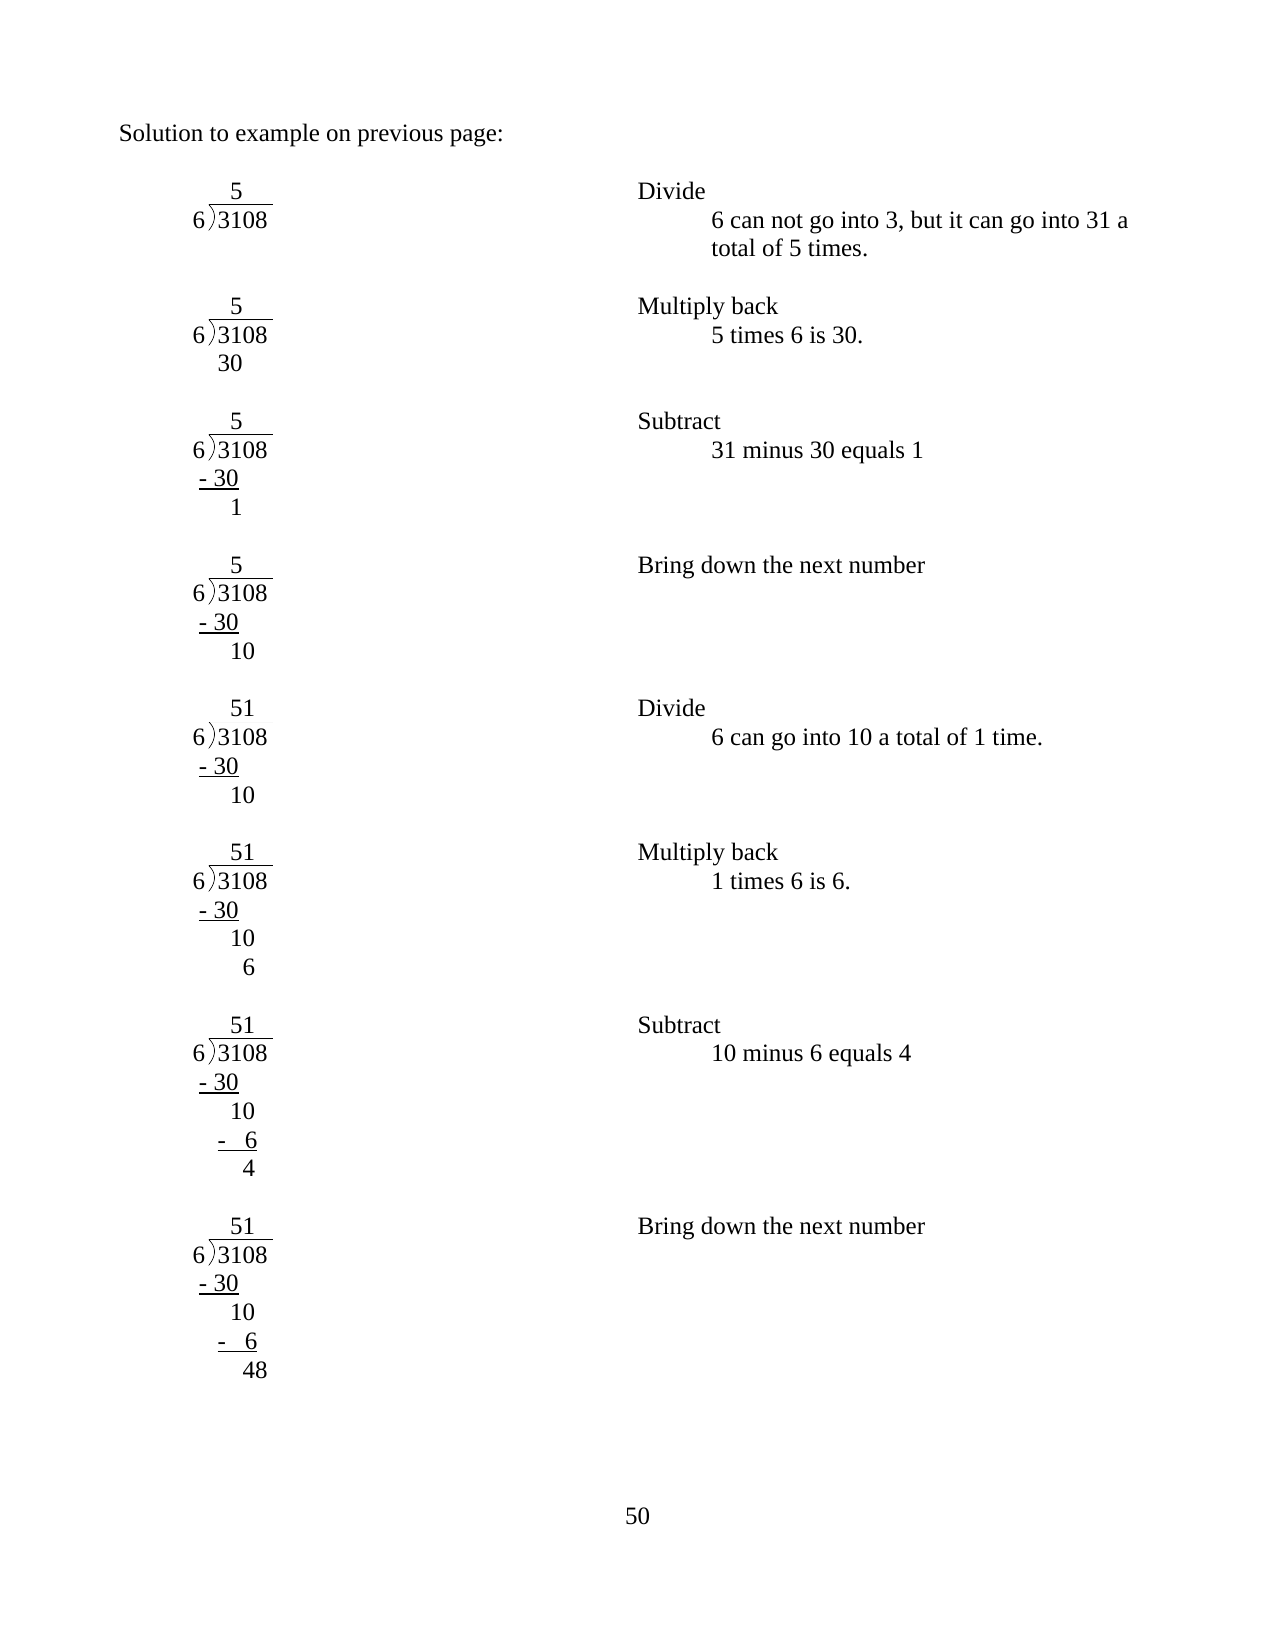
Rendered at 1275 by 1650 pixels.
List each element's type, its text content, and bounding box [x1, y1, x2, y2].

table_cell - 30 10 - 6 4 [119, 1065, 637, 1211]
table_cell 51 6 3108 - 30 10 6 [119, 837, 637, 1010]
picture [208, 1239, 273, 1266]
table_cell 51 [119, 1211, 637, 1239]
picture [208, 865, 273, 892]
table_cell 51 6 3108 [119, 1010, 637, 1064]
picture [208, 722, 273, 749]
table_cell Bring down the next number [638, 550, 1156, 693]
table_cell 5 [119, 406, 637, 434]
table_cell Subtract 31 minus 30 equals 1 [638, 406, 1156, 550]
table_cell Bring down the next number [638, 1211, 1156, 1441]
table_cell Multiply back 1 times 6 is 6. [638, 837, 1156, 1010]
table_cell Divide 6 can go into 10 a total of 1 time. [638, 694, 1156, 837]
table_header Divide 6 can not go into 3, but it can go into 31 a total of 5 times. [638, 176, 1156, 291]
picture [208, 319, 273, 346]
picture [208, 1038, 273, 1065]
table_header 5 [119, 176, 637, 204]
picture [208, 578, 273, 605]
table_cell - 30 10 [119, 605, 637, 693]
picture [208, 434, 273, 461]
table_cell 5 [119, 291, 637, 319]
table_header 6 3108 [119, 205, 637, 291]
picture [208, 204, 273, 231]
text Solution to example on previous page: [118, 118, 1156, 147]
table_cell 6 3108 30 [119, 320, 637, 406]
table_cell 51 6 3108 - 30 10 [119, 694, 637, 837]
table_cell Multiply back 5 times 6 is 30. [638, 291, 1156, 406]
table_cell 6 3108 - 30 1 [119, 435, 637, 550]
table_cell Subtract 10 minus 6 equals 4 [638, 1010, 1156, 1211]
table_cell 6 3108 - 30 10 - 6 48 [119, 1240, 637, 1441]
table_cell 5 6 3108 [119, 550, 637, 604]
